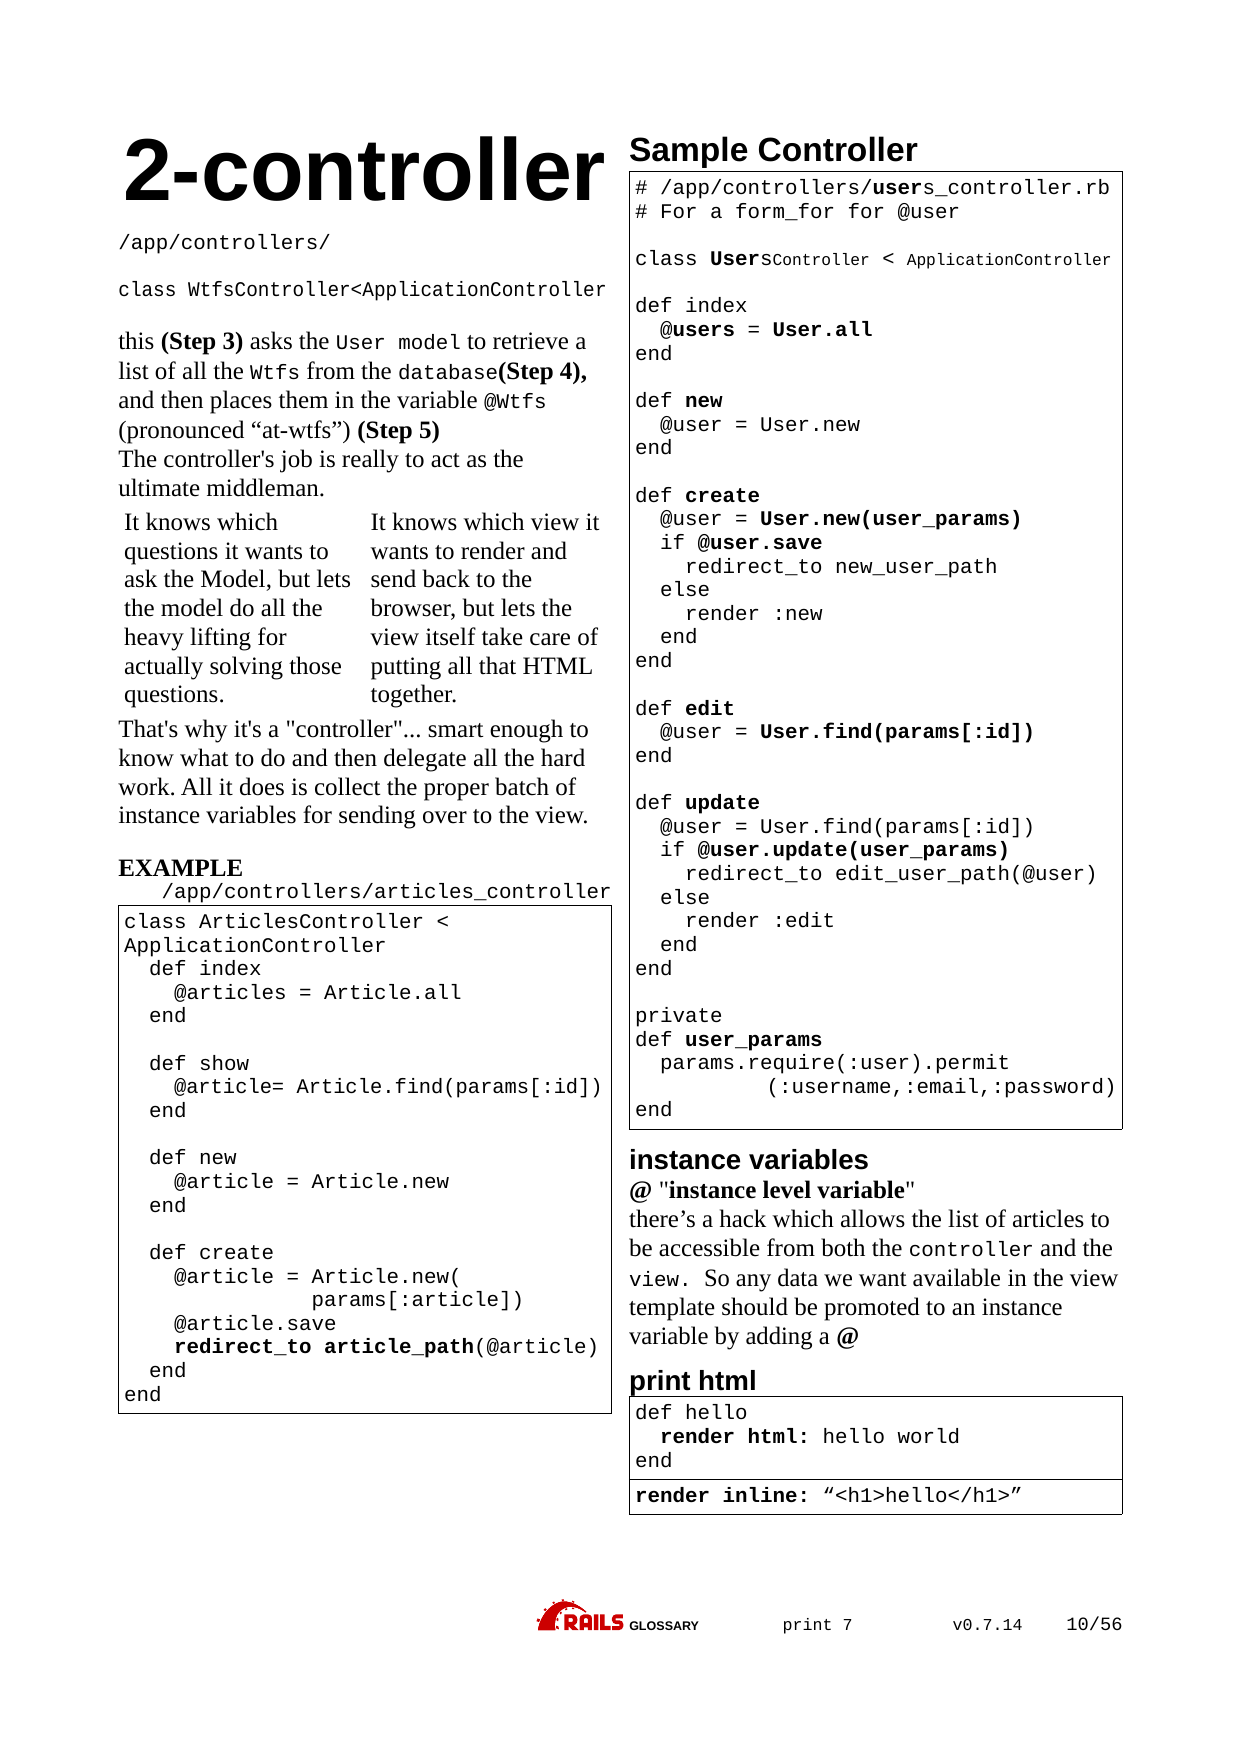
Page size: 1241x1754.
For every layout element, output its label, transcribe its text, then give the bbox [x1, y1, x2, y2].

text /app/controllers/ [118, 232, 611, 255]
table_header # /app/controllers/users_controller.rb # For a form_for for @user class UsersController < ApplicationController def index @users = User.all end def new @user = User.new end def create @user = User.new(user_params) if @user.save redirect_to new_user_path else render :new end end def edit @user = User.find(params[:id]) end def update @user = User.find(params[:id]) if @user.update(user_params) redirect_to edit_user_path(@user) else render :edit end end private def user_params params.require(:user).permit (:username,:email,:password) end [630, 172, 1122, 1129]
table_header It knows which view it wants to render and send back to the browser, but lets the view itself take care of putting all that HTML together. [365, 501, 611, 714]
subtitle instance variables [629, 1144, 1122, 1176]
table_header class ArticlesController < ApplicationController def index @articles = Article.all end def show @article= Article.find(params[:id]) end def new @article = Article.new end def create @article = Article.new( params[:article]) @article.save redirect_to article_path(@article) end end [119, 906, 611, 1413]
table_cell render inline: “<h1>hello</h1>” [630, 1480, 1122, 1514]
text EXAMPLE [118, 853, 611, 881]
subtitle Sample Controller [629, 130, 1122, 168]
text @ "instance level variable" [629, 1176, 1122, 1204]
text /app/controllers/articles_controller [118, 881, 611, 905]
subtitle 2-controller [118, 118, 611, 219]
text there’s a hack which allows the list of articles to be accessible from both the controller and the view. So any data we want available in the view template should be promoted to an instance variable by adding a @ [629, 1204, 1122, 1350]
table_header def hello render html: hello world end [630, 1397, 1122, 1479]
text this (Step 3) asks the User model to retrieve a list of all the Wtfs from the database(Step 4), and then places them in the variable @Wtfs (pronounced “at-wtfs”) (Step 5) [118, 326, 611, 444]
text The controller's job is really to act as the ultimate middleman. [118, 444, 611, 501]
table_header It knows which questions it wants to ask the Model, but lets the model do all the heavy lifting for actually solving those questions. [118, 501, 364, 714]
text class WtfsController<ApplicationController [118, 279, 611, 303]
text That's why it's a "controller"... smart enough to know what to do and then delegate all the hard work. All it does is collect the proper batch of instance variables for sending over to the view. [118, 714, 611, 829]
subtitle print html [629, 1364, 1122, 1396]
